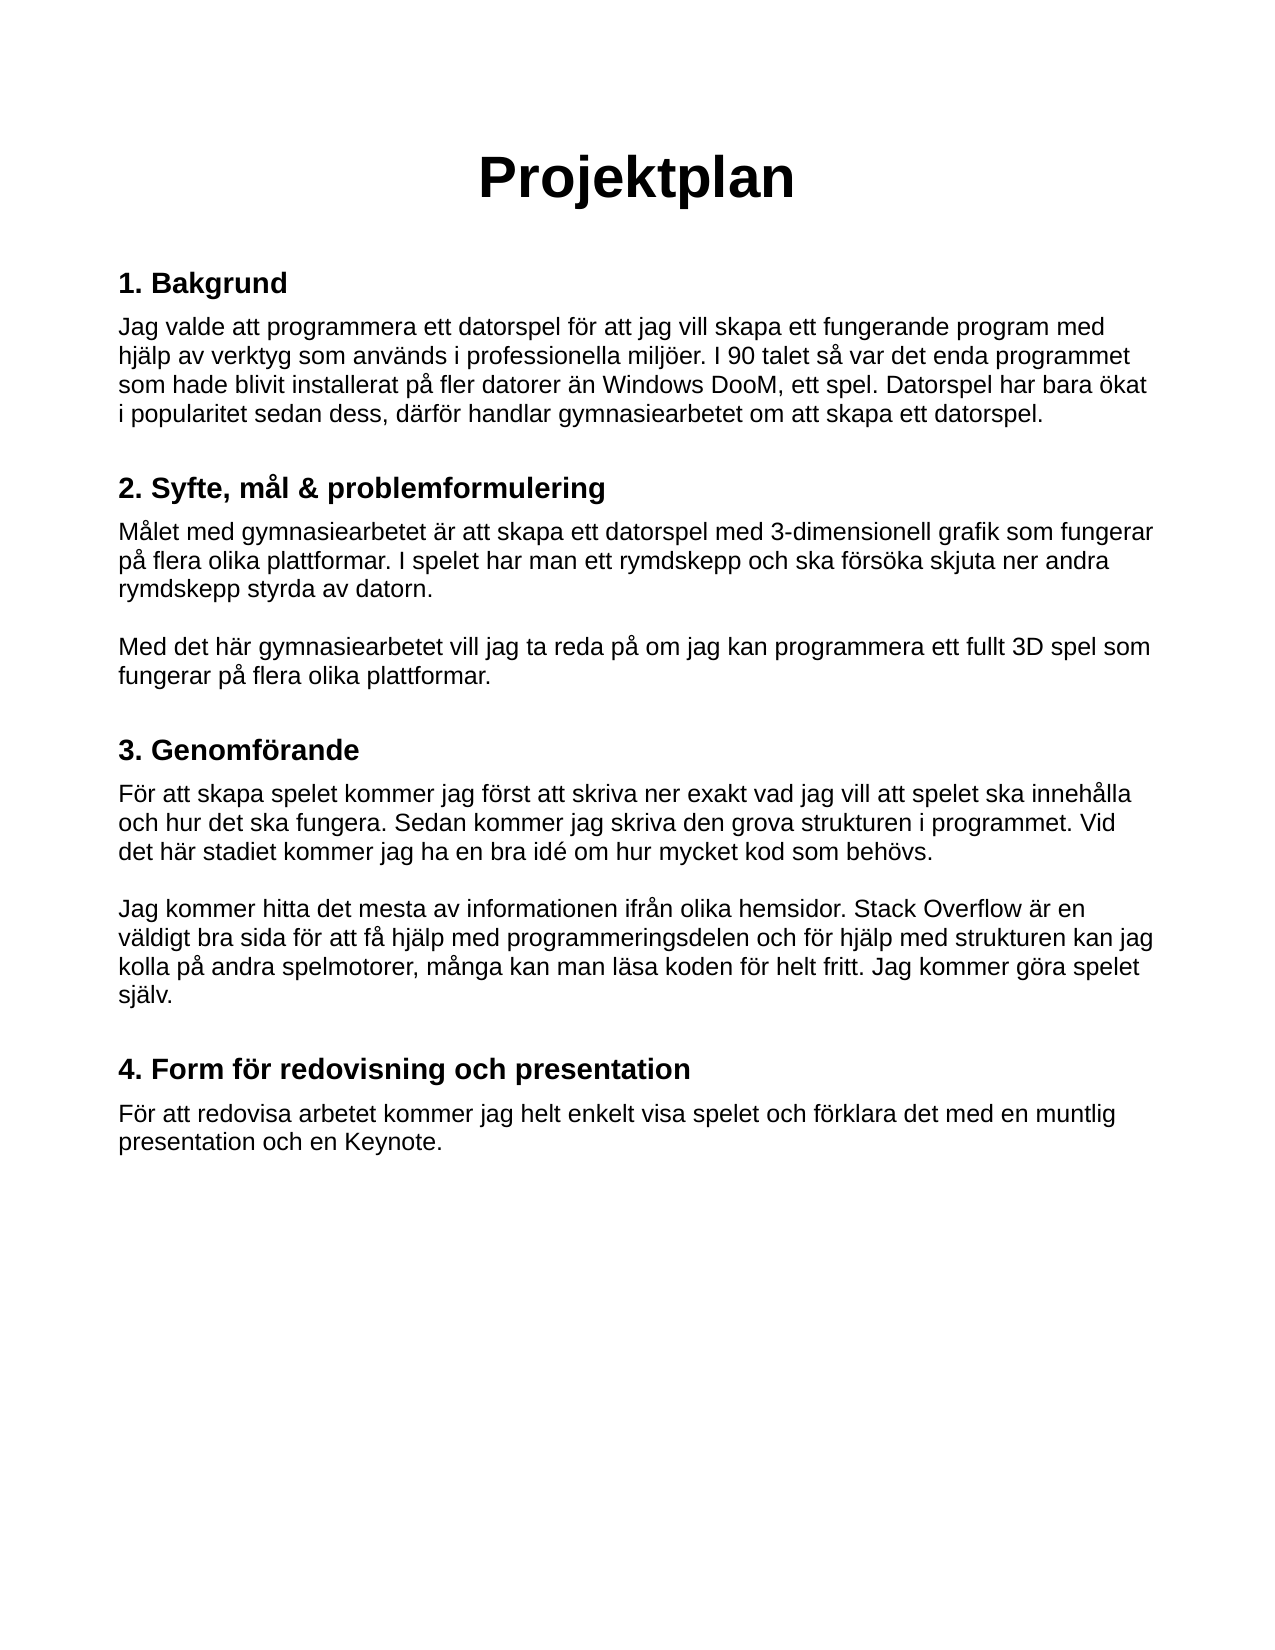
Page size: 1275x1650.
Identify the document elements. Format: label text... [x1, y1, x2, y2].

text Med det här gymnasiearbetet vill jag ta reda på om jag kan programmera ett fullt 3D spel som fungerar på flera olika plattformar. [118, 632, 1157, 689]
text Jag kommer hitta det mesta av informationen ifrån olika hemsidor. Stack Overflow är en väldigt bra sida för att få hjälp med programmeringsdelen och för hjälp med strukturen kan jag kolla på andra spelmotorer, många kan man läsa koden för helt fritt. Jag kommer göra spelet själv. [118, 894, 1157, 1009]
text Målet med gymnasiearbetet är att skapa ett datorspel med 3-dimensionell grafik som fungerar på flera olika plattformar. I spelet har man ett rymdskepp och ska försöka skjuta ner andra rymdskepp styrda av datorn. [118, 517, 1157, 603]
text För att skapa spelet kommer jag först att skriva ner exakt vad jag vill att spelet ska innehålla och hur det ska fungera. Sedan kommer jag skriva den grova strukturen i programmet. Vid det här stadiet kommer jag ha en bra idé om hur mycket kod som behövs. [118, 779, 1157, 865]
text Jag valde att programmera ett datorspel för att jag vill skapa ett fungerande program med hjälp av verktyg som används i professionella miljöer. I 90 talet så var det enda programmet som hade blivit installerat på fler datorer än Windows DooM, ett spel. Datorspel har bara ökat i popularitet sedan dess, därför handlar gymnasiearbetet om att skapa ett datorspel. [118, 312, 1157, 427]
subtitle 2. Syfte, mål & problemformulering [118, 471, 1157, 504]
subtitle 1. Bakgrund [118, 266, 1157, 300]
title Projektplan [118, 143, 1157, 210]
subtitle 4. Form för redovisning och presentation [118, 1052, 1157, 1086]
subtitle 3. Genomförande [118, 733, 1157, 766]
text För att redovisa arbetet kommer jag helt enkelt visa spelet och förklara det med en muntlig presentation och en Keynote. [118, 1098, 1157, 1156]
